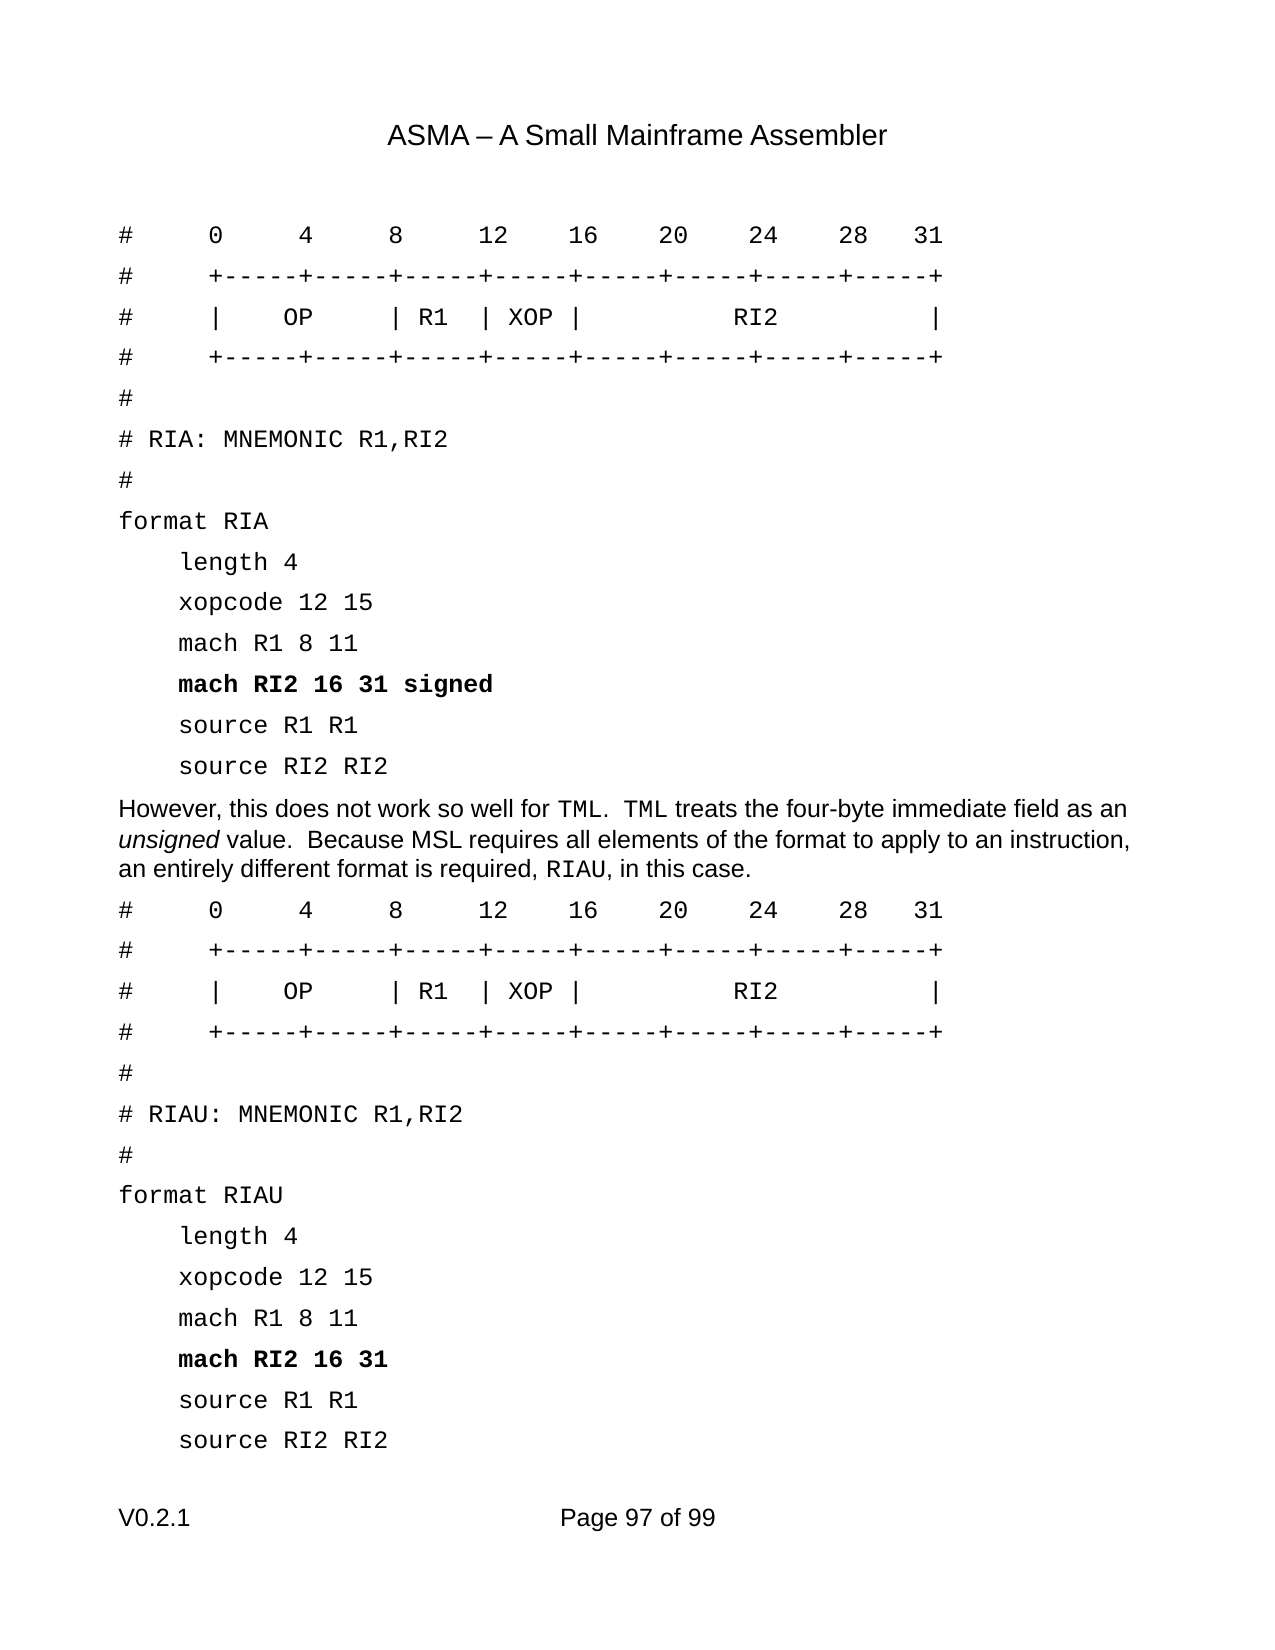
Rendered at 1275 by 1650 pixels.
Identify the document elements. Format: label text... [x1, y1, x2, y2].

text xopcode 12 15 [118, 590, 1157, 618]
text # 0 4 8 12 16 20 24 28 31 [118, 222, 1157, 251]
text length 4 [118, 1224, 1157, 1252]
text format RIAU [118, 1183, 1157, 1211]
text length 4 [118, 549, 1157, 577]
text # RIA: MNEMONIC R1,RI2 [118, 427, 1157, 455]
text # [118, 1061, 1157, 1089]
text source R1 R1 [118, 712, 1157, 741]
text mach R1 8 11 [118, 1306, 1157, 1334]
text format RIA [118, 508, 1157, 537]
text # [118, 386, 1157, 414]
text # [118, 467, 1157, 496]
text source RI2 RI2 [118, 753, 1157, 782]
text However, this does not work so well for TML. TML treats the four-byte immediate field as an unsigned value. Because MSL requires all elements of the format to apply to an instruction, an entirely different format is required, RIAU, in this case. [118, 794, 1157, 885]
text xopcode 12 15 [118, 1265, 1157, 1293]
text # +-----+-----+-----+-----+-----+-----+-----+-----+ [118, 345, 1157, 373]
text # +-----+-----+-----+-----+-----+-----+-----+-----+ [118, 263, 1157, 292]
text # +-----+-----+-----+-----+-----+-----+-----+-----+ [118, 938, 1157, 966]
text mach R1 8 11 [118, 631, 1157, 659]
text source RI2 RI2 [118, 1428, 1157, 1456]
text # 0 4 8 12 16 20 24 28 31 [118, 897, 1157, 926]
text # RIAU: MNEMONIC R1,RI2 [118, 1101, 1157, 1130]
text source R1 R1 [118, 1387, 1157, 1416]
text mach RI2 16 31 [118, 1346, 1157, 1375]
text # +-----+-----+-----+-----+-----+-----+-----+-----+ [118, 1020, 1157, 1048]
text # | OP | R1 | XOP | RI2 | [118, 979, 1157, 1007]
text # | OP | R1 | XOP | RI2 | [118, 304, 1157, 332]
text mach RI2 16 31 signed [118, 672, 1157, 700]
text # [118, 1142, 1157, 1171]
